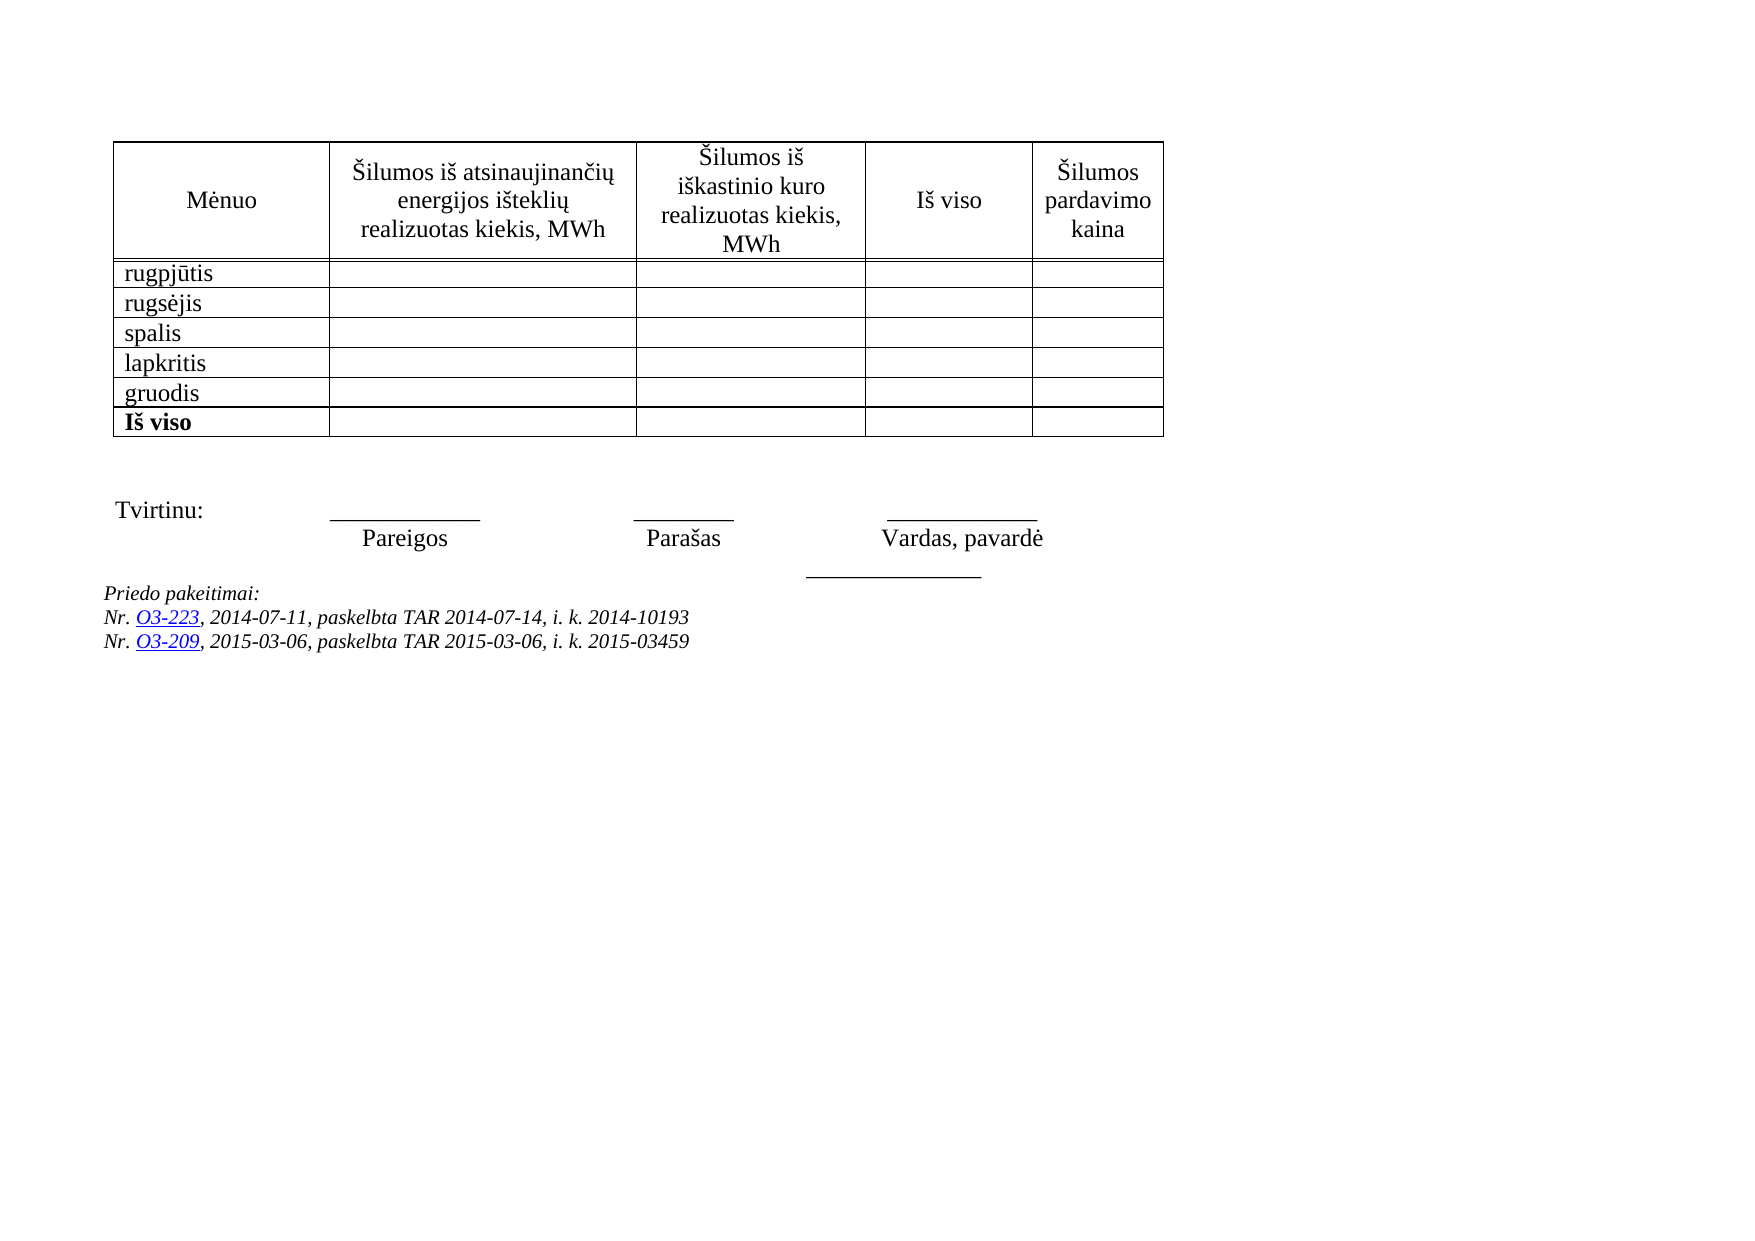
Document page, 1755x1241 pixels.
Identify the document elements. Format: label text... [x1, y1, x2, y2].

table_cell [1033, 378, 1163, 406]
table_cell [637, 408, 865, 436]
table_cell [866, 318, 1032, 347]
table_cell [637, 348, 865, 377]
table_cell [637, 318, 865, 347]
table_cell [1033, 408, 1163, 436]
table_cell [866, 408, 1032, 436]
table_cell [330, 288, 636, 317]
table_cell rugpjūtis [114, 262, 329, 287]
table_cell [1033, 318, 1163, 347]
text ______________ [103, 552, 1683, 581]
table_cell [637, 262, 865, 287]
table_header Šilumos iš iškastinio kuro realizuotas kiekis, MWh [637, 143, 865, 257]
table_cell [330, 318, 636, 347]
text Nr. O3-223, 2014-07-11, paskelbta TAR 2014-07-14, i. k. 2014-10193 [103, 605, 1683, 629]
table_cell spalis [114, 318, 329, 347]
text Nr. O3-209, 2015-03-06, paskelbta TAR 2015-03-06, i. k. 2015-03459 [103, 629, 1683, 653]
table_cell [637, 288, 865, 317]
table_header Šilumos pardavimo kaina [1033, 143, 1163, 257]
table_cell [330, 378, 636, 406]
table_cell lapkritis [114, 348, 329, 377]
table_header Šilumos iš atsinaujinančių energijos išteklių realizuotas kiekis, MWh [330, 143, 636, 257]
table_cell rugsėjis [114, 288, 329, 317]
table_header ____________ Pareigos [260, 495, 550, 552]
table_cell [866, 348, 1032, 377]
table_cell [330, 408, 636, 436]
table_cell [866, 288, 1032, 317]
table_cell [1033, 288, 1163, 317]
table_cell [330, 348, 636, 377]
table_header ________ Parašas [550, 495, 817, 552]
table_header Iš viso [866, 143, 1032, 257]
table_header ____________ Vardas, pavardė [817, 495, 1107, 552]
table_cell [1033, 348, 1163, 377]
table_cell [866, 378, 1032, 406]
table_cell Iš viso [114, 408, 329, 436]
table_cell [1033, 262, 1163, 287]
table_header Tvirtinu: [104, 495, 259, 552]
table_header Mėnuo [114, 143, 329, 257]
table_cell gruodis [114, 378, 329, 406]
table_cell [330, 262, 636, 287]
text Priedo pakeitimai: [103, 581, 1683, 605]
table_cell [866, 262, 1032, 287]
table_cell [637, 378, 865, 406]
